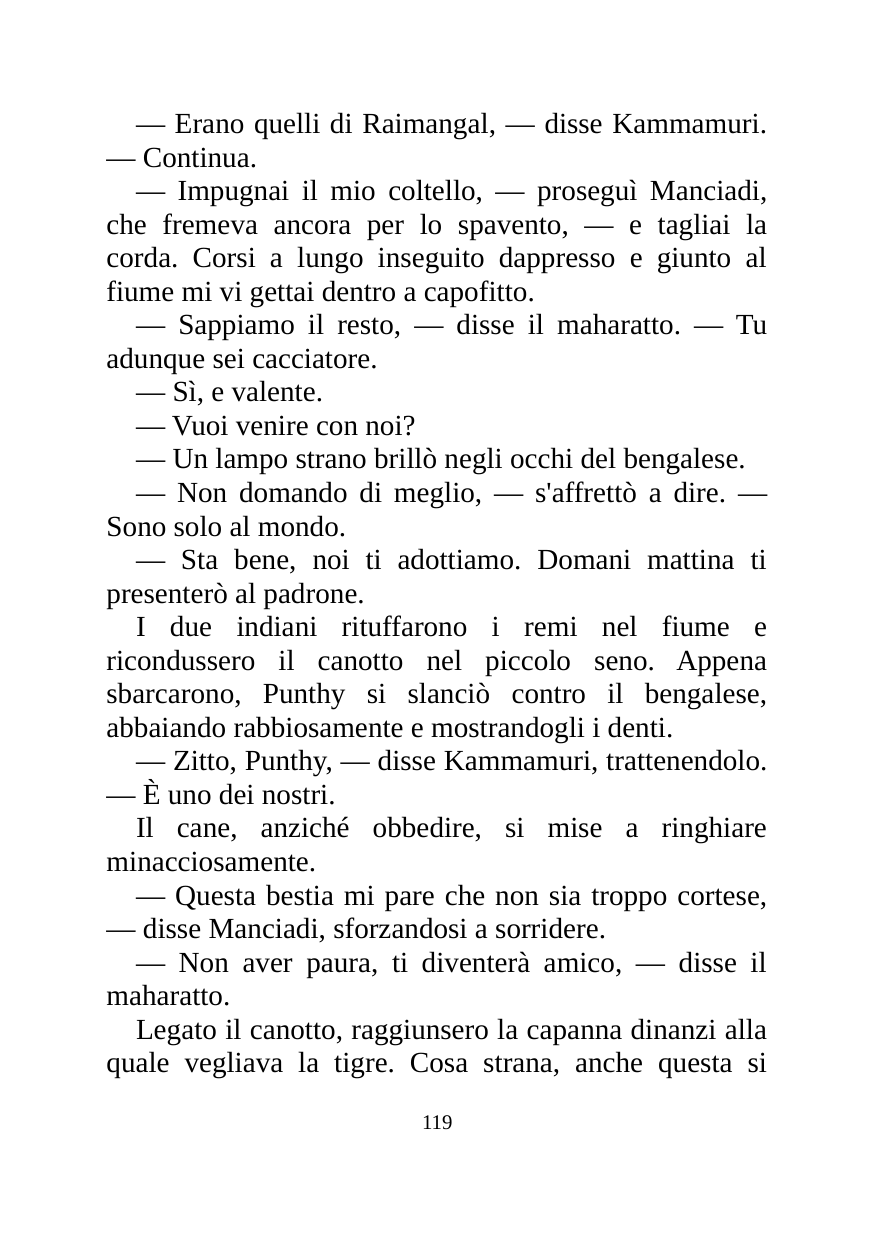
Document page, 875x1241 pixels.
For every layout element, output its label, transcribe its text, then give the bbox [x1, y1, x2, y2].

text — Non domando di meglio, — s'affrettò a dire. — Sono solo al mondo. [106, 475, 768, 542]
text I due indiani rituffarono i remi nel fiume e ricondussero il canotto nel piccolo seno. Appena sbarcarono, Punthy si slanciò contro il bengalese, abbaiando rabbiosamente e mostrandogli i denti. [106, 609, 768, 743]
text — Un lampo strano brillò negli occhi del bengalese. [106, 442, 768, 475]
text Legato il canotto, raggiunsero la capanna dinanzi alla quale vegliava la tigre. Cosa strana, anche questa si [106, 1012, 768, 1079]
text — Vuoi venire con noi? [106, 408, 768, 442]
text — Impugnai il mio coltello, — proseguì Manciadi, che fremeva ancora per lo spavento, — e tagliai la corda. Corsi a lungo inseguito dappresso e giunto al fiume mi vi gettai dentro a capofitto. [106, 173, 768, 307]
text — Sta bene, noi ti adottiamo. Domani mattina ti presenterò al padrone. [106, 542, 768, 609]
text — Questa bestia mi pare che non sia troppo cortese, — disse Manciadi, sforzandosi a sorridere. [106, 878, 768, 945]
text — Sappiamo il resto, — disse il maharatto. — Tu adunque sei cacciatore. [106, 307, 768, 374]
text — Erano quelli di Raimangal, — disse Kammamuri. — Continua. [106, 106, 768, 173]
text — Sì, e valente. [106, 374, 768, 408]
text Il cane, anziché obbedire, si mise a ringhiare minacciosamente. [106, 811, 768, 878]
text — Non aver paura, ti diventerà amico, — disse il maharatto. [106, 945, 768, 1012]
text — Zitto, Punthy, — disse Kammamuri, trattenendolo.— È uno dei nostri. [106, 743, 768, 811]
